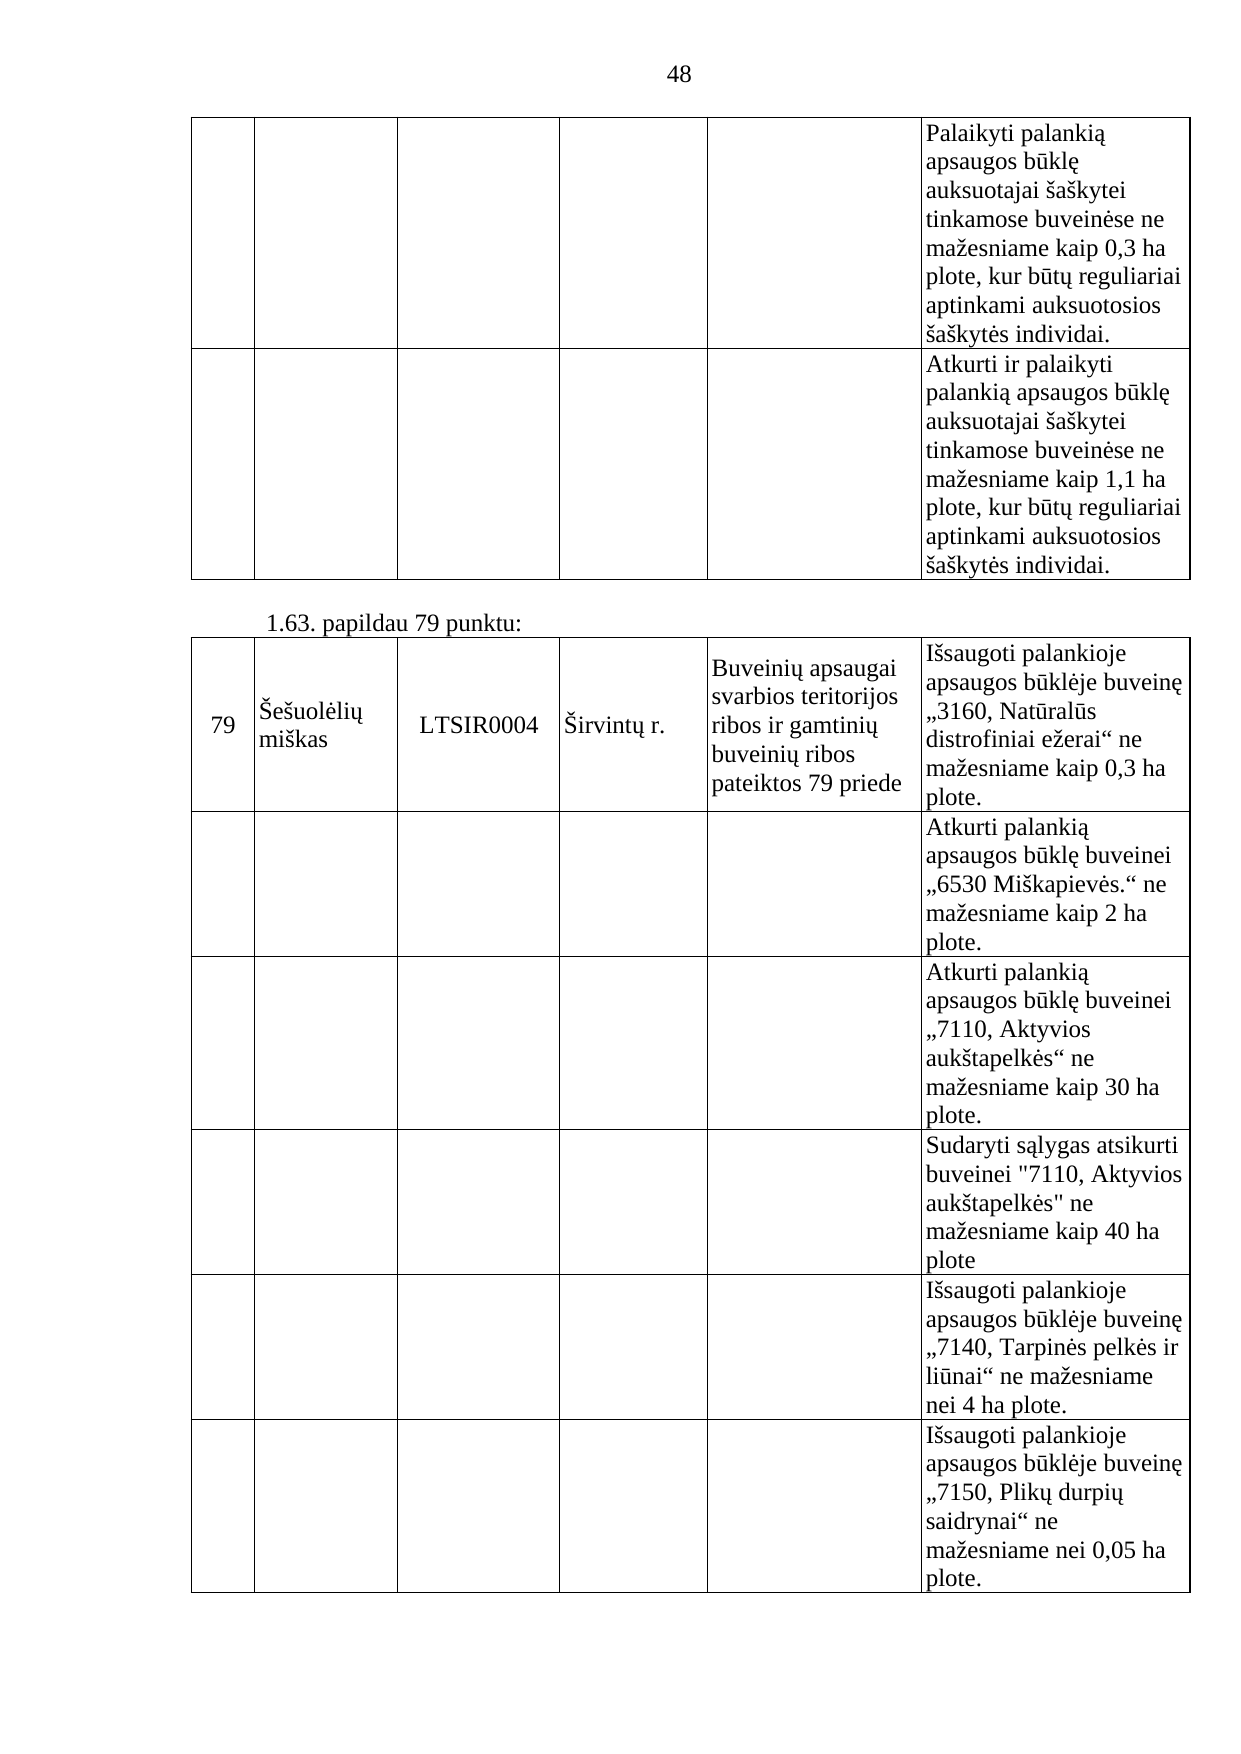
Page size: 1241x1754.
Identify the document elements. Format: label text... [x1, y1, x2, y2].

table_header Širvintų r. [560, 638, 707, 811]
table_cell [398, 349, 559, 579]
table_cell [560, 118, 707, 348]
table_cell [398, 812, 559, 956]
table_cell [255, 957, 397, 1129]
table_header Šešuolėlių miškas [255, 638, 397, 811]
table_header Buveinių apsaugai svarbios teritorijos ribos ir gamtinių buveinių ribos pateiktos 79 priede [708, 638, 921, 811]
table_cell Išsaugoti palankioje apsaugos būklėje buveinę „7140, Tarpinės pelkės ir liūnai“ ne mažesniame nei 4 ha plote. [922, 1275, 1189, 1419]
table_cell [398, 1275, 559, 1419]
table_cell [398, 957, 559, 1129]
table_cell [192, 1420, 254, 1592]
table_cell [560, 1275, 707, 1419]
table_cell [560, 349, 707, 579]
table_cell [192, 1275, 254, 1419]
table_cell Atkurti palankią apsaugos būklę buveinei „7110, Aktyvios aukštapelkės“ ne mažesniame kaip 30 ha plote. [922, 957, 1189, 1129]
table_cell [192, 118, 254, 348]
table_cell [708, 118, 921, 348]
table_cell [192, 1130, 254, 1274]
table_cell [192, 812, 254, 956]
table_cell [708, 1275, 921, 1419]
table_cell [255, 349, 397, 579]
text 1.63. papildau 79 punktu: [177, 608, 1181, 637]
table_cell [708, 812, 921, 956]
table_cell [398, 1420, 559, 1592]
table_cell [708, 1130, 921, 1274]
table_cell [560, 812, 707, 956]
table_cell [255, 1275, 397, 1419]
table_cell Išsaugoti palankioje apsaugos būklėje buveinę „7150, Plikų durpių saidrynai“ ne mažesniame nei 0,05 ha plote. [922, 1420, 1189, 1592]
table_cell [192, 957, 254, 1129]
table_cell Palaikyti palankią apsaugos būklę auksuotajai šaškytei tinkamose buveinėse ne mažesniame kaip 0,3 ha plote, kur būtų reguliariai aptinkami auksuotosios šaškytės individai. [922, 118, 1189, 348]
table_cell Atkurti palankią apsaugos būklę buveinei „6530 Miškapievės.“ ne mažesniame kaip 2 ha plote. [922, 812, 1189, 956]
table_cell [255, 118, 397, 348]
table_cell [708, 957, 921, 1129]
table_header LTSIR0004 [398, 638, 559, 811]
table_cell [398, 118, 559, 348]
table_header Išsaugoti palankioje apsaugos būklėje buveinę „3160, Natūralūs distrofiniai ežerai“ ne mažesniame kaip 0,3 ha plote. [922, 638, 1189, 811]
table_cell Atkurti ir palaikyti palankią apsaugos būklę auksuotajai šaškytei tinkamose buveinėse ne mažesniame kaip 1,1 ha plote, kur būtų reguliariai aptinkami auksuotosios šaškytės individai. [922, 349, 1189, 579]
table_cell [560, 1420, 707, 1592]
table_cell [255, 812, 397, 956]
table_cell [398, 1130, 559, 1274]
table_cell [192, 349, 254, 579]
table_cell [560, 1130, 707, 1274]
table_cell [255, 1420, 397, 1592]
table_cell Sudaryti sąlygas atsikurti buveinei "7110, Aktyvios aukštapelkės" ne mažesniame kaip 40 ha plote [922, 1130, 1189, 1274]
table_header 79 [192, 638, 254, 811]
table_cell [255, 1130, 397, 1274]
table_cell [708, 349, 921, 579]
table_cell [560, 957, 707, 1129]
table_cell [708, 1420, 921, 1592]
